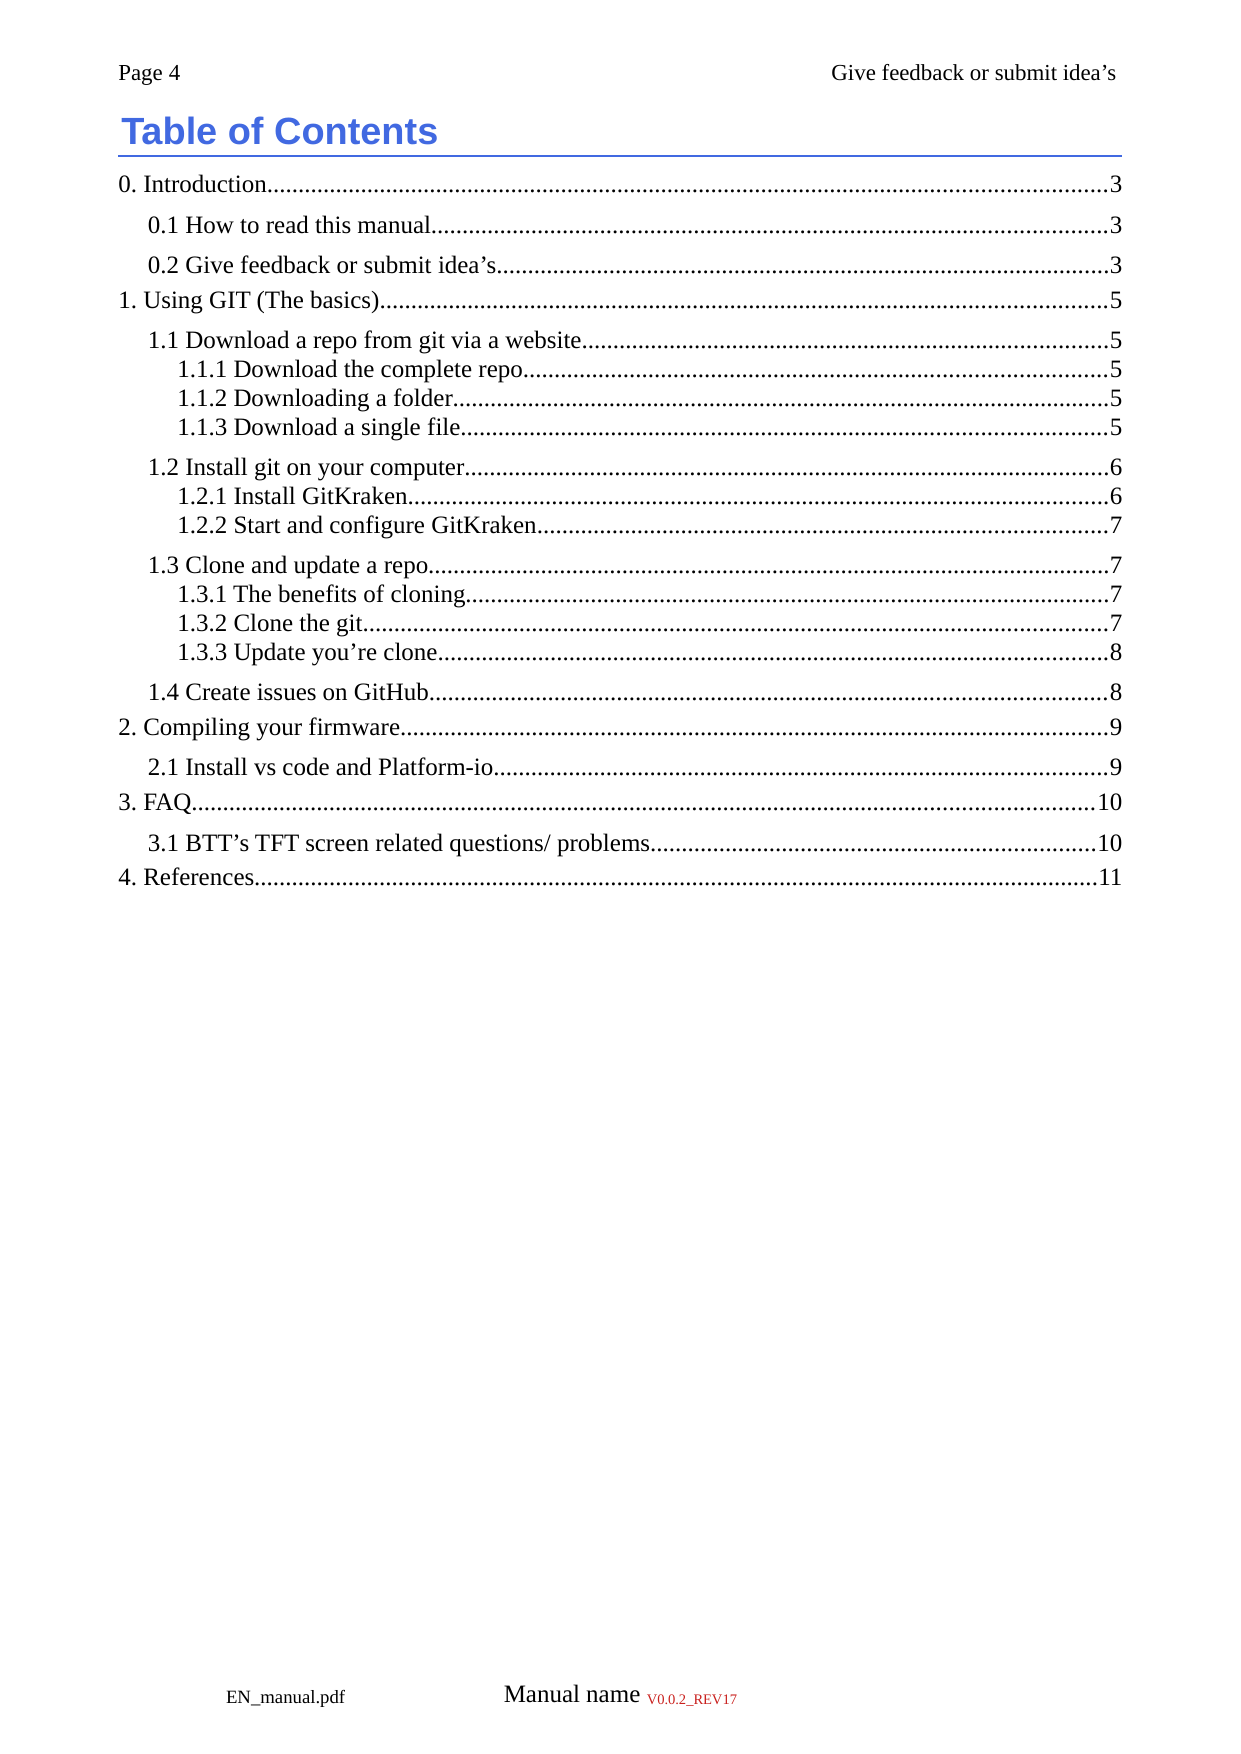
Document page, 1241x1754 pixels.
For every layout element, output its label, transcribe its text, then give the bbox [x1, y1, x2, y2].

text 1.1.2 Downloading a folder 5 [177, 383, 1122, 412]
text 1.1 Download a repo from git via a website 5 [148, 326, 1122, 354]
text 0. Introduction 3 [118, 169, 1122, 198]
text 1.2.2 Start and configure GitKraken 7 [177, 510, 1122, 539]
text 1.3.2 Clone the git 7 [177, 608, 1122, 637]
text 0.1 How to read this manual 3 [148, 210, 1122, 239]
text 2. Compiling your firmware 9 [118, 712, 1122, 741]
text 1.2.1 Install GitKraken 6 [177, 481, 1122, 510]
text 1.1.3 Download a single file 5 [177, 412, 1122, 441]
text 1.3 Clone and update a repo 7 [148, 550, 1122, 579]
text 1. Using GIT (The basics) 5 [118, 285, 1122, 314]
text 3. FAQ 10 [118, 787, 1122, 816]
subtitle Table of Contents [118, 106, 1122, 155]
text 0.2 Give feedback or submit idea’s 3 [148, 250, 1122, 279]
text 1.1.1 Download the complete repo 5 [177, 354, 1122, 383]
text 2.1 Install vs code and Platform-io 9 [148, 752, 1122, 781]
text 3.1 BTT’s TFT screen related questions/ problems 10 [148, 828, 1122, 856]
text 1.3.3 Update you’re clone 8 [177, 637, 1122, 665]
text 1.2 Install git on your computer 6 [148, 452, 1122, 481]
text 4. References 11 [118, 862, 1122, 891]
text 1.4 Create issues on GitHub 8 [148, 677, 1122, 706]
text 1.3.1 The benefits of cloning 7 [177, 579, 1122, 608]
